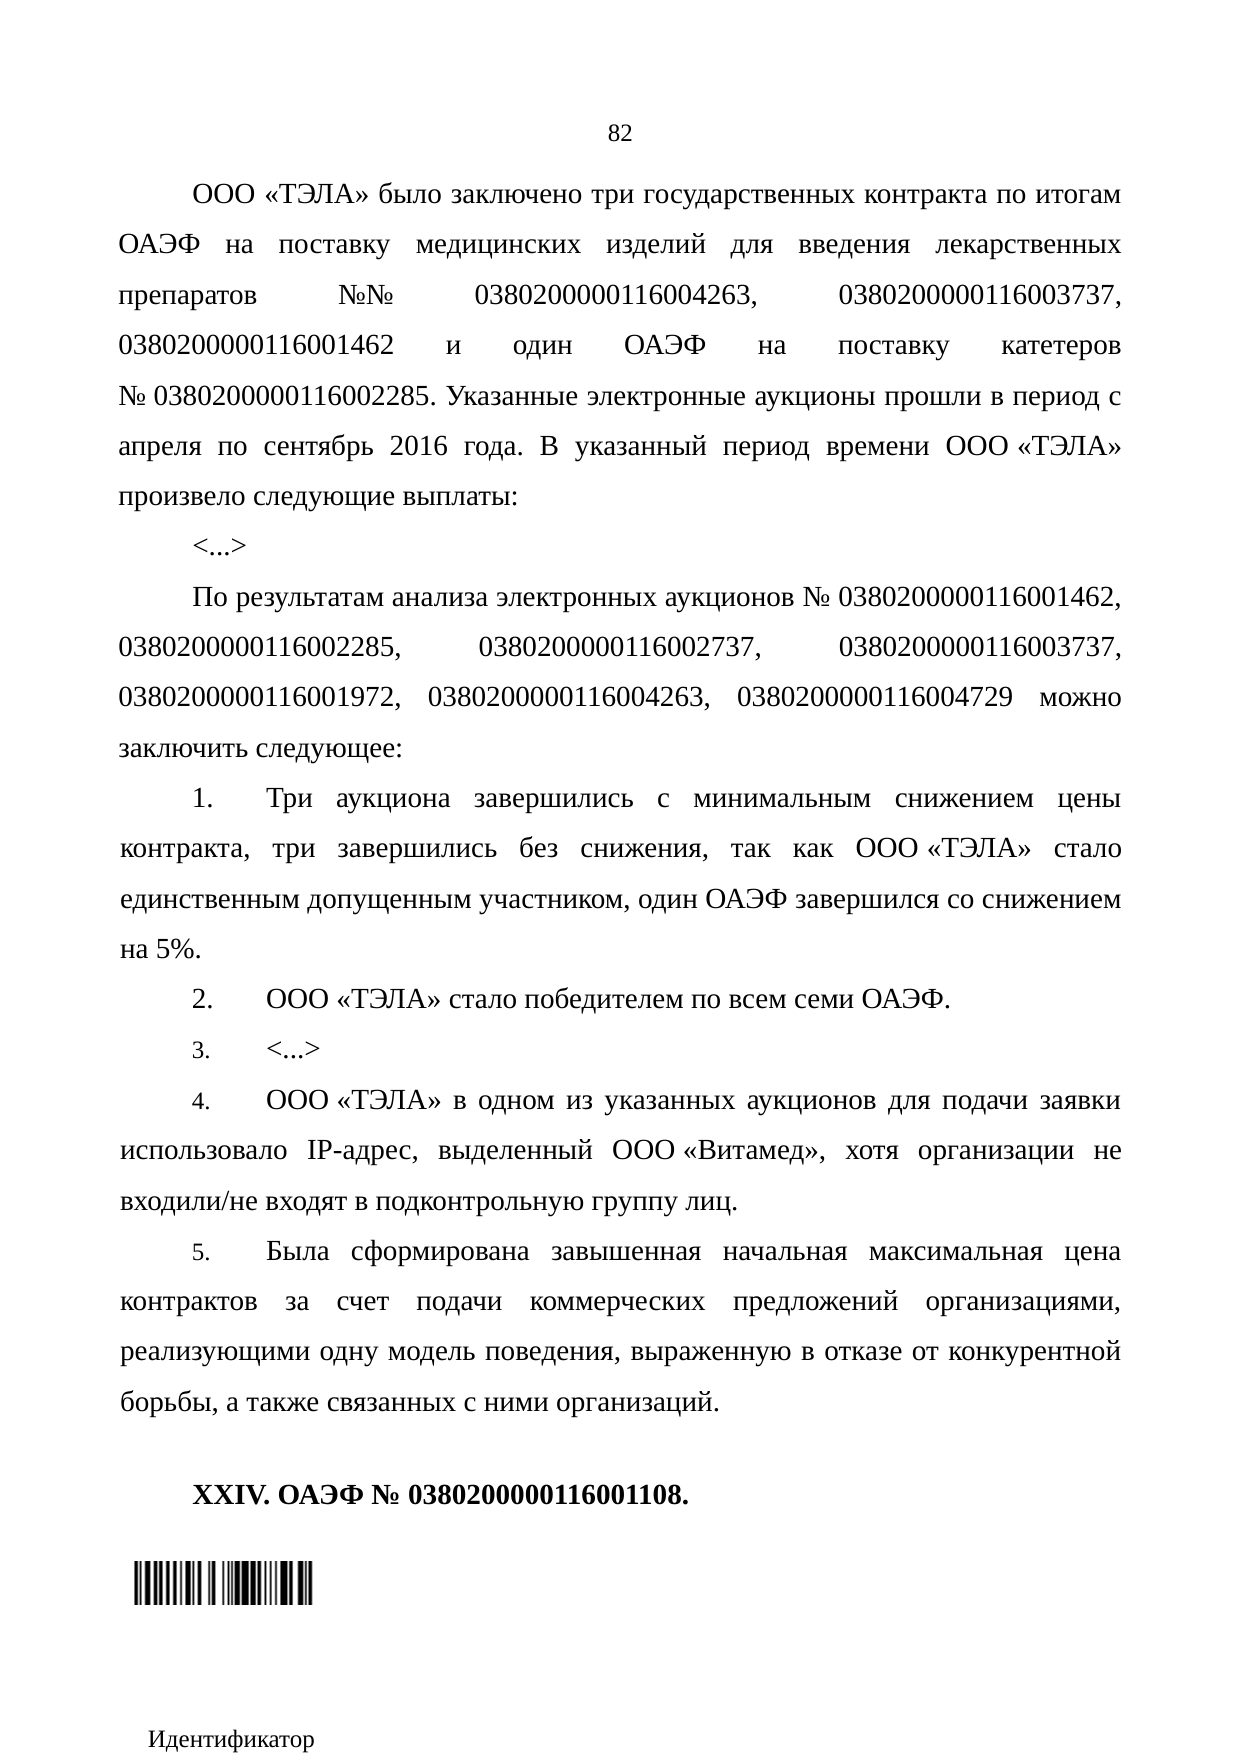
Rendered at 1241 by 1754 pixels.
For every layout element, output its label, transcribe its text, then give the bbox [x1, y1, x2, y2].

list ООО «ТЭЛА» в одном из указанных аукционов для подачи заявки использовало IP-адрес, выделенный ООО «Витамед», хотя организации не входили/не входят в подконтрольную группу лиц. [120, 1082, 1122, 1216]
picture [119, 1561, 329, 1605]
list Три аукциона завершились с минимальным снижением цены контракта, три завершились без снижения, так как ООО «ТЭЛА» стало единственным допущенным участником, один ОАЭФ завершился со снижением на 5%. [120, 780, 1122, 964]
text По результатам анализа электронных аукционов № 0380200000116001462, 0380200000116002285, 0380200000116002737, 0380200000116003737, 0380200000116001972, 0380200000116004263, 0380200000116004729 можно заключить следующее: [118, 579, 1122, 763]
list ООО «ТЭЛА» стало победителем по всем семи ОАЭФ. [120, 981, 1122, 1015]
text XXIV. ОАЭФ № 0380200000116001108. [118, 1477, 1122, 1511]
text ООО «ТЭЛА» было заключено три государственных контракта по итогам ОАЭФ на поставку медицинских изделий для введения лекарственных препаратов №№ 0380200000116004263, 0380200000116003737, 0380200000116001462 и один ОАЭФ на поставку катетеров № 0380200000116002285. Указанные электронные аукционы прошли в период с апреля по сентябрь 2016 года. В указанный период времени ООО «ТЭЛА» произвело следующие выплаты: [118, 176, 1122, 512]
list <...> [120, 1032, 1122, 1065]
list Была сформирована завышенная начальная максимальная цена контрактов за счет подачи коммерческих предложений организациями, реализующими одну модель поведения, выраженную в отказе от конкурентной борьбы, а также связанных с ними организаций. [120, 1233, 1122, 1417]
text <...> [118, 528, 1122, 562]
